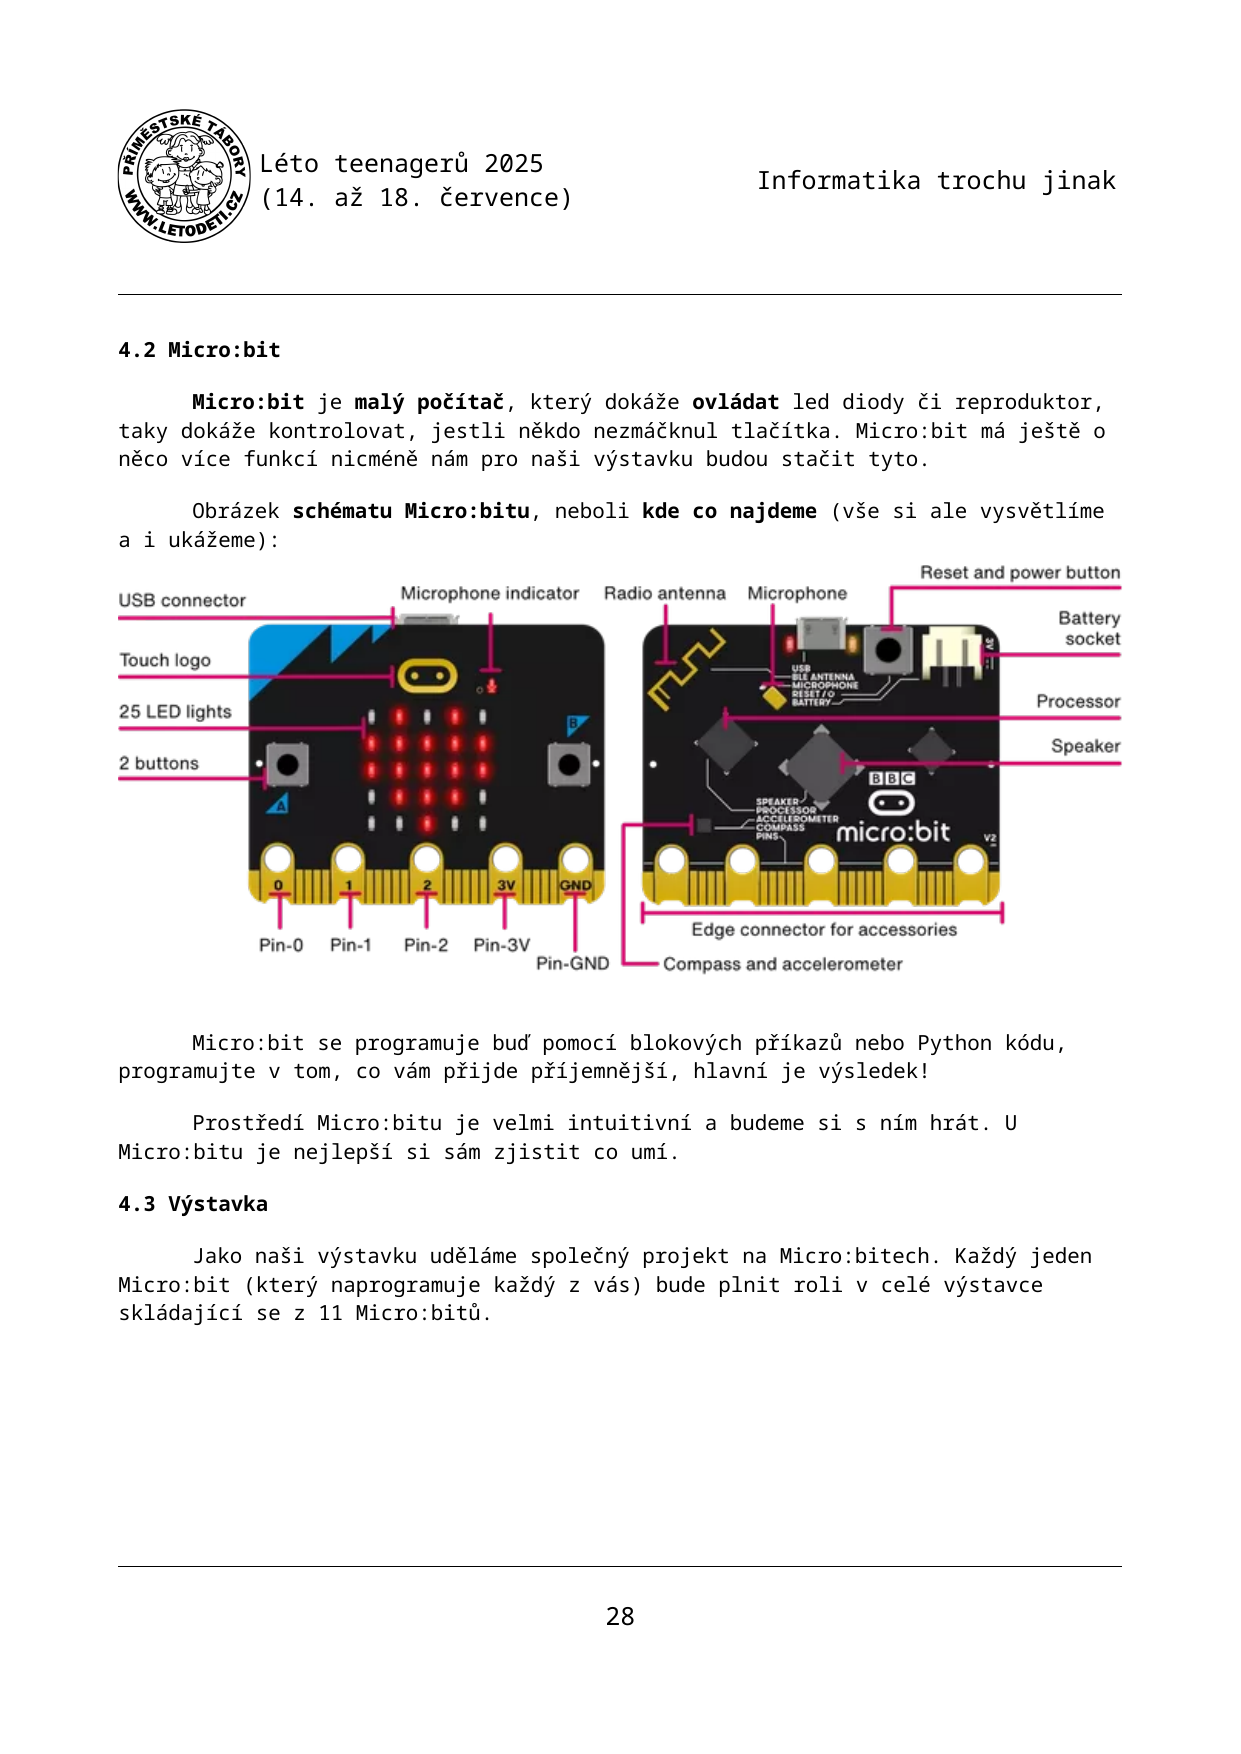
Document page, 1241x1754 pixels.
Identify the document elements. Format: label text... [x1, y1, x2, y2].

text Prostředí Micro:bitu je velmi intuitivní a budeme si s ním hrát. U Micro:bitu je nejlepší si sám zjistit co umí. [118, 1108, 1122, 1165]
picture [117, 107, 251, 243]
text Micro:bit se programuje buď pomocí blokových příkazů nebo Python kódu, programujte v tom, co vám přijde příjemnější, hlavní je výsledek! [118, 1028, 1122, 1085]
text Jako naši výstavku uděláme společný projekt na Micro:bitech. Každý jeden Micro:bit (který naprogramuje každý z vás) bude plnit roli v celé výstavce skládající se z 11 Micro:bitů. [118, 1241, 1122, 1327]
text Obrázek schématu Micro:bitu, neboli kde co najdeme (vše si ale vysvětlíme a i ukážeme): [118, 496, 1122, 553]
text Micro:bit je malý počítač, který dokáže ovládat led diody či reproduktor, taky dokáže kontrolovat, jestli někdo nezmáčknul tlačítka. Micro:bit má ještě o něco více funkcí nicméně nám pro naši výstavku budou stačit tyto. [118, 387, 1122, 473]
text 4.2 Micro:bit [118, 335, 1122, 364]
text 4.3 Výstavka [118, 1189, 1122, 1217]
picture [118, 565, 1123, 976]
